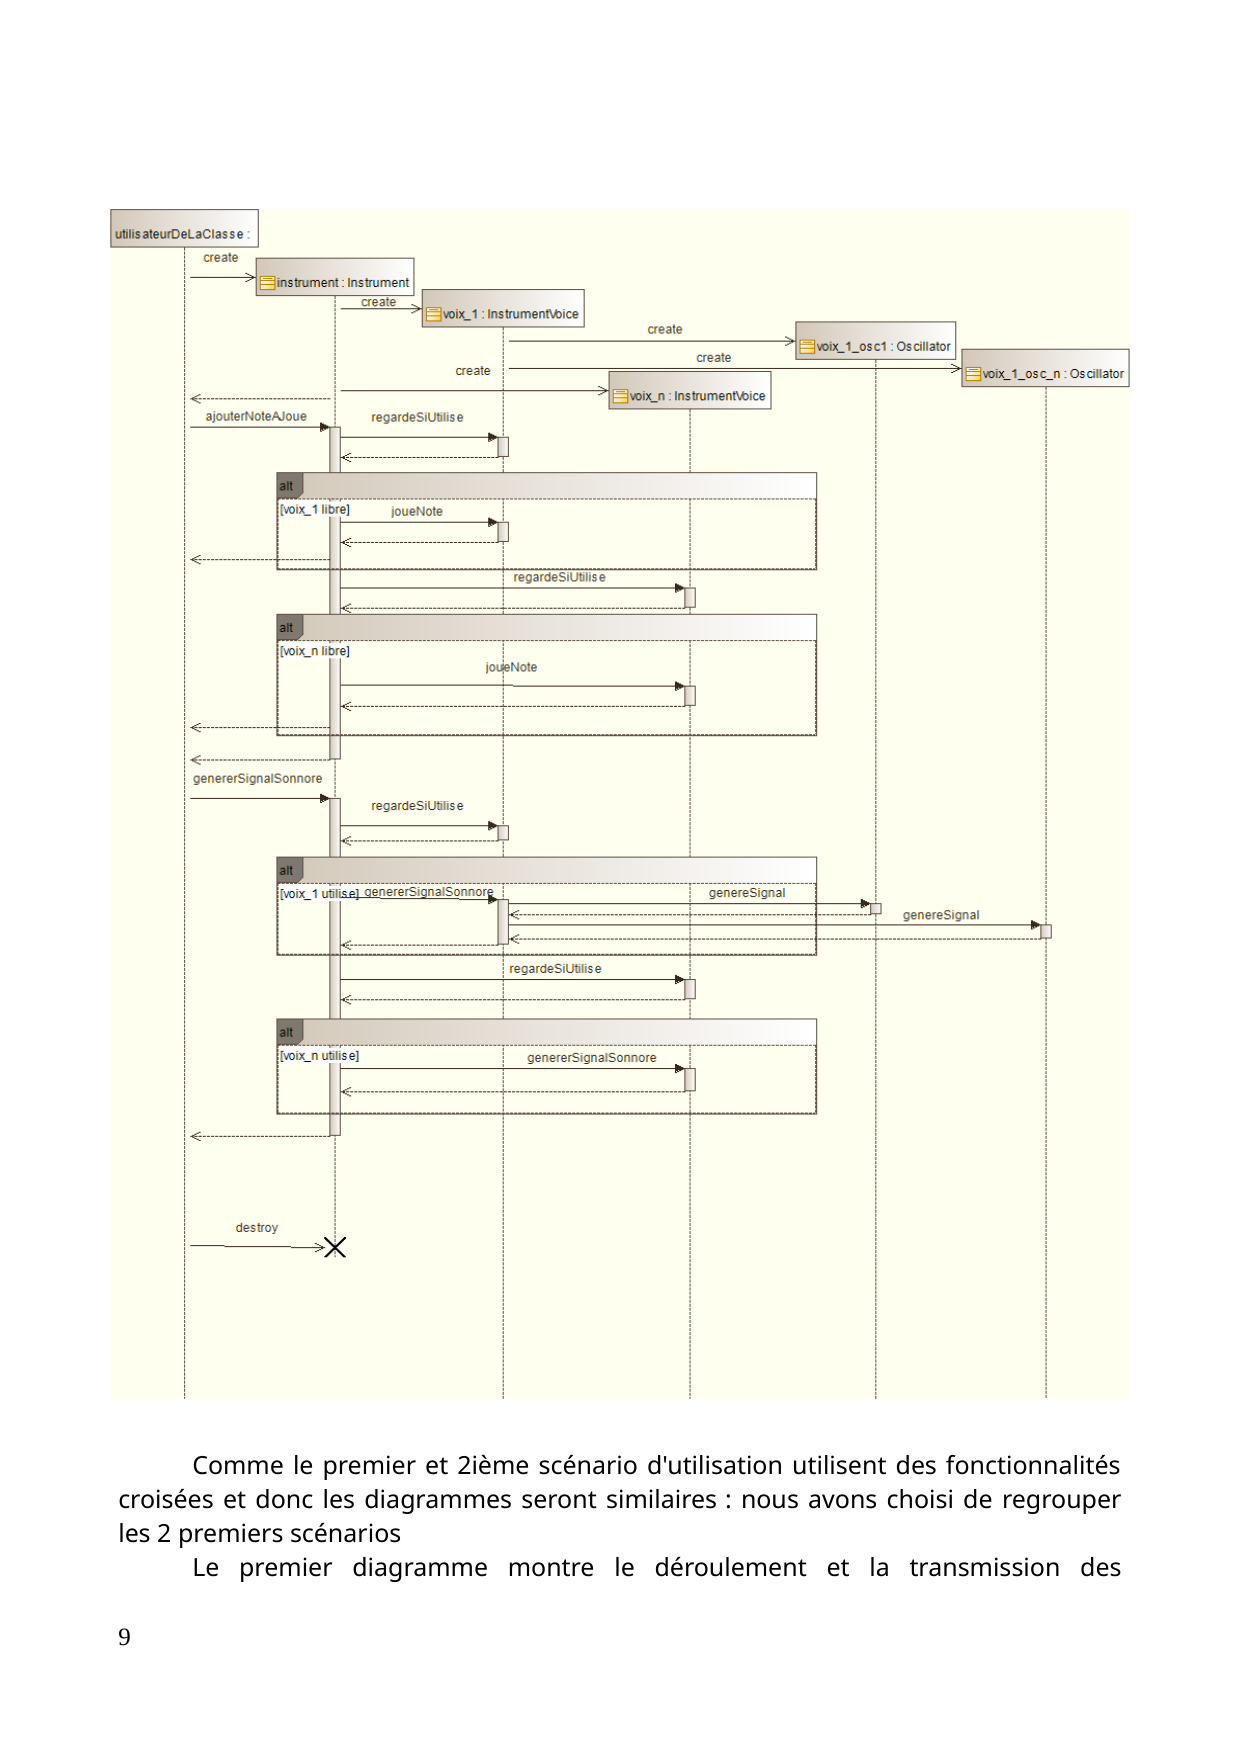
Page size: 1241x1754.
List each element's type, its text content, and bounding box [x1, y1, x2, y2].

picture [100, 199, 1140, 1409]
text Comme le premier et 2ième scénario d'utilisation utilisent des fonctionnalités croisées et donc les diagrammes seront similaires : nous avons choisi de regrouper les 2 premiers scénarios [118, 1448, 1122, 1550]
text Le premier diagramme montre le déroulement et la transmission des [118, 1550, 1122, 1584]
